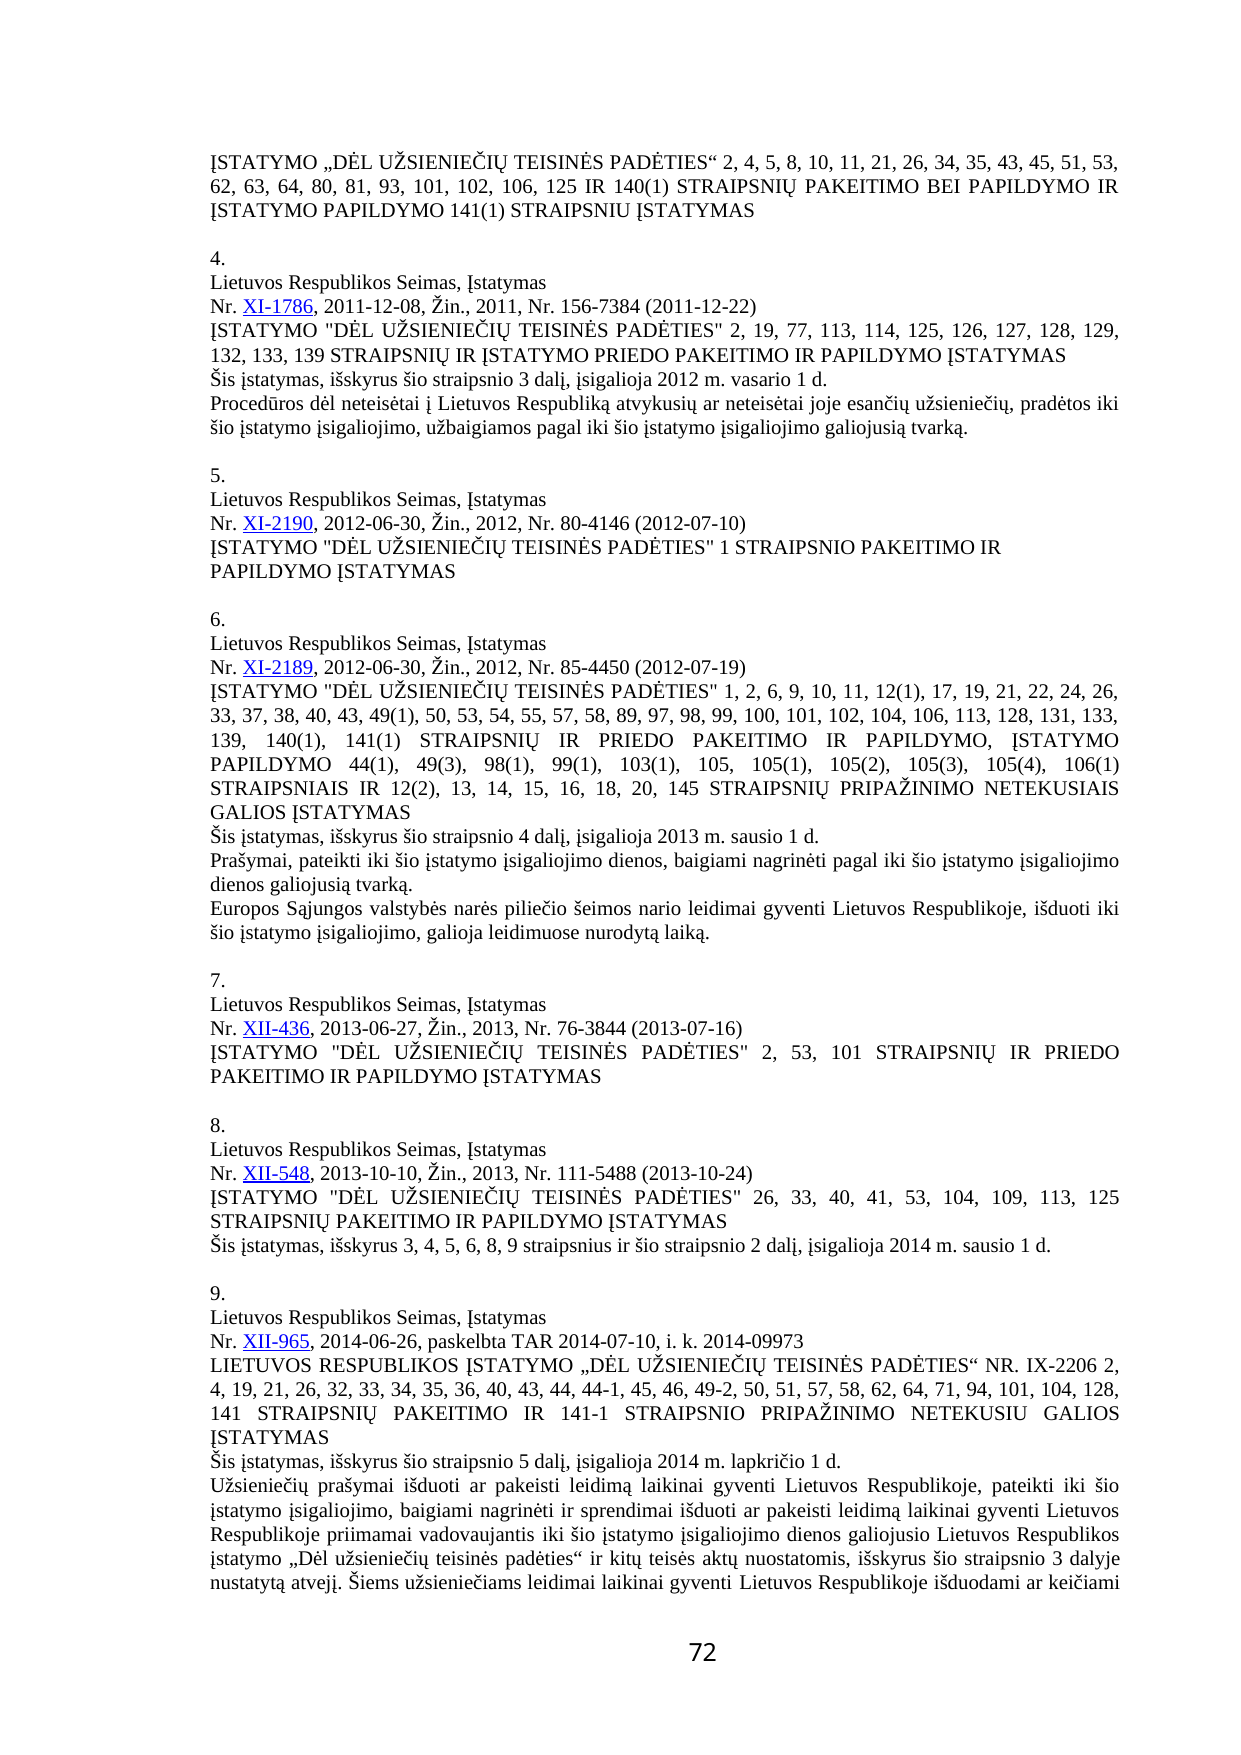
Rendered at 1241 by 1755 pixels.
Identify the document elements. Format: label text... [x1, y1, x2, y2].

text Nr. XI-2189, 2012-06-30, Žin., 2012, Nr. 85-4450 (2012-07-19) [210, 655, 1120, 679]
text Šis įstatymas, išskyrus 3, 4, 5, 6, 8, 9 straipsnius ir šio straipsnio 2 dalį, įsigalioja 2014 m. sausio 1 d. [210, 1233, 1120, 1257]
text Nr. XII-548, 2013-10-10, Žin., 2013, Nr. 111-5488 (2013-10-24) [210, 1161, 1120, 1185]
text ĮSTATYMO "DĖL UŽSIENIEČIŲ TEISINĖS PADĖTIES" 26, 33, 40, 41, 53, 104, 109, 113, 125 STRAIPSNIŲ PAKEITIMO IR PAPILDYMO ĮSTATYMAS [210, 1185, 1120, 1233]
text Šis įstatymas, išskyrus šio straipsnio 4 dalį, įsigalioja 2013 m. sausio 1 d. [210, 824, 1120, 848]
text Šis įstatymas, išskyrus šio straipsnio 3 dalį, įsigalioja 2012 m. vasario 1 d. [210, 367, 1120, 391]
text Nr. XI-1786, 2011-12-08, Žin., 2011, Nr. 156-7384 (2011-12-22) [210, 294, 1120, 318]
text ĮSTATYMO "DĖL UŽSIENIEČIŲ TEISINĖS PADĖTIES" 2, 19, 77, 113, 114, 125, 126, 127, 128, 129, 132, 133, 139 STRAIPSNIŲ IR ĮSTATYMO PRIEDO PAKEITIMO IR PAPILDYMO ĮSTATYMAS [210, 318, 1120, 367]
text 8. [210, 1112, 1120, 1137]
text Nr. XII-965, 2014-06-26, paskelbta TAR 2014-07-10, i. k. 2014-09973 [210, 1329, 1120, 1353]
text Nr. XII-436, 2013-06-27, Žin., 2013, Nr. 76-3844 (2013-07-16) [210, 1016, 1120, 1040]
text LIETUVOS RESPUBLIKOS ĮSTATYMO „DĖL UŽSIENIEČIŲ TEISINĖS PADĖTIES“ NR. IX-2206 2, 4, 19, 21, 26, 32, 33, 34, 35, 36, 40, 43, 44, 44-1, 45, 46, 49-2, 50, 51, 57, 58, 62, 64, 71, 94, 101, 104, 128, 141 STRAIPSNIŲ PAKEITIMO IR 141-1 STRAIPSNIO PRIPAŽINIMO NETEKUSIU GALIOS ĮSTATYMAS [210, 1353, 1120, 1449]
text 4. [210, 246, 1120, 270]
text ĮSTATYMO "DĖL UŽSIENIEČIŲ TEISINĖS PADĖTIES" 1, 2, 6, 9, 10, 11, 12(1), 17, 19, 21, 22, 24, 26, 33, 37, 38, 40, 43, 49(1), 50, 53, 54, 55, 57, 58, 89, 97, 98, 99, 100, 101, 102, 104, 106, 113, 128, 131, 133, 139, 140(1), 141(1) STRAIPSNIŲ IR PRIEDO PAKEITIMO IR PAPILDYMO, ĮSTATYMO PAPILDYMO 44(1), 49(3), 98(1), 99(1), 103(1), 105, 105(1), 105(2), 105(3), 105(4), 106(1) STRAIPSNIAIS IR 12(2), 13, 14, 15, 16, 18, 20, 145 STRAIPSNIŲ PRIPAŽINIMO NETEKUSIAIS GALIOS ĮSTATYMAS [210, 679, 1120, 824]
text 5. [210, 463, 1120, 487]
text Lietuvos Respublikos Seimas, Įstatymas [210, 1305, 1120, 1329]
text Lietuvos Respublikos Seimas, Įstatymas [210, 631, 1120, 655]
text Šis įstatymas, išskyrus šio straipsnio 5 dalį, įsigalioja 2014 m. lapkričio 1 d. [210, 1449, 1120, 1473]
text 6. [210, 607, 1120, 631]
text Užsieniečių prašymai išduoti ar pakeisti leidimą laikinai gyventi Lietuvos Respublikoje, pateikti iki šio įstatymo įsigaliojimo, baigiami nagrinėti ir sprendimai išduoti ar pakeisti leidimą laikinai gyventi Lietuvos Respublikoje priimamai vadovaujantis iki šio įstatymo įsigaliojimo dienos galiojusio Lietuvos Respublikos įstatymo „Dėl užsieniečių teisinės padėties“ ir kitų teisės aktų nuostatomis, išskyrus šio straipsnio 3 dalyje nustatytą atvejį. Šiems užsieniečiams leidimai laikinai gyventi Lietuvos Respublikoje išduodami ar keičiami [210, 1473, 1120, 1594]
text 9. [210, 1281, 1120, 1305]
text Lietuvos Respublikos Seimas, Įstatymas [210, 487, 1120, 511]
text 7. [210, 968, 1120, 992]
text Lietuvos Respublikos Seimas, Įstatymas [210, 992, 1120, 1016]
text Lietuvos Respublikos Seimas, Įstatymas [210, 270, 1120, 294]
text ĮSTATYMO „DĖL UŽSIENIEČIŲ TEISINĖS PADĖTIES“ 2, 4, 5, 8, 10, 11, 21, 26, 34, 35, 43, 45, 51, 53, 62, 63, 64, 80, 81, 93, 101, 102, 106, 125 IR 140(1) STRAIPSNIŲ PAKEITIMO BEI PAPILDYMO IR ĮSTATYMO PAPILDYMO 141(1) STRAIPSNIU ĮSTATYMAS [210, 150, 1120, 222]
text Prašymai, pateikti iki šio įstatymo įsigaliojimo dienos, baigiami nagrinėti pagal iki šio įstatymo įsigaliojimo dienos galiojusią tvarką. [210, 848, 1120, 896]
text Lietuvos Respublikos Seimas, Įstatymas [210, 1137, 1120, 1161]
text Europos Sąjungos valstybės narės piliečio šeimos nario leidimai gyventi Lietuvos Respublikoje, išduoti iki šio įstatymo įsigaliojimo, galioja leidimuose nurodytą laiką. [210, 896, 1120, 944]
text Procedūros dėl neteisėtai į Lietuvos Respubliką atvykusių ar neteisėtai joje esančių užsieniečių, pradėtos iki šio įstatymo įsigaliojimo, užbaigiamos pagal iki šio įstatymo įsigaliojimo galiojusią tvarką. [210, 391, 1120, 439]
text Nr. XI-2190, 2012-06-30, Žin., 2012, Nr. 80-4146 (2012-07-10) [210, 511, 1120, 535]
text ĮSTATYMO "DĖL UŽSIENIEČIŲ TEISINĖS PADĖTIES" 2, 53, 101 STRAIPSNIŲ IR PRIEDO PAKEITIMO IR PAPILDYMO ĮSTATYMAS [210, 1040, 1120, 1088]
text ĮSTATYMO "DĖL UŽSIENIEČIŲ TEISINĖS PADĖTIES" 1 STRAIPSNIO PAKEITIMO IR PAPILDYMO ĮSTATYMAS [210, 535, 1120, 583]
